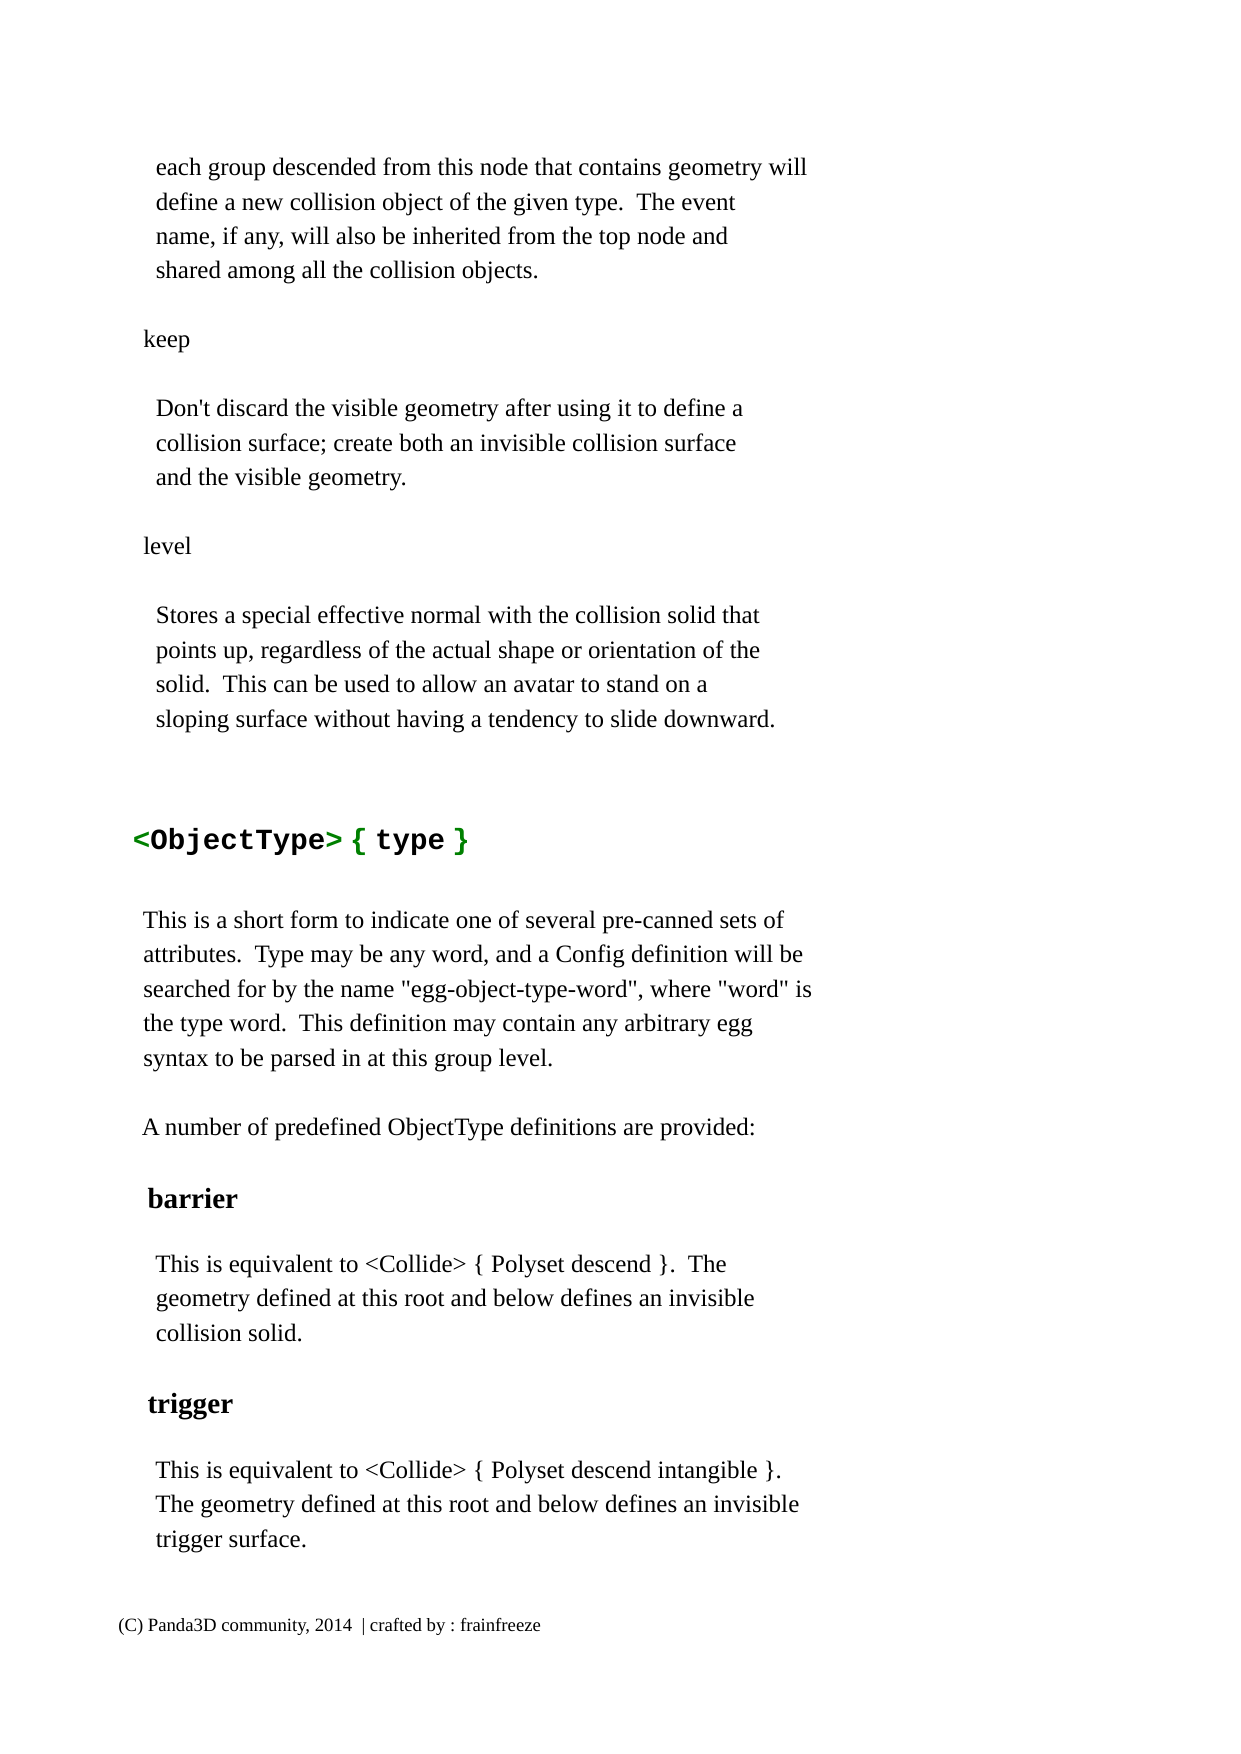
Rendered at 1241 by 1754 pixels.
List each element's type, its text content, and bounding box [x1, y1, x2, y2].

text This is equivalent to <Collide> { Polyset descend }. The [118, 1249, 1122, 1277]
text A number of predefined ObjectType definitions are provided: [118, 1112, 1122, 1141]
text Stores a special effective normal with the collision solid that [118, 600, 1122, 629]
text keep [118, 324, 1122, 353]
text and the visible geometry. [118, 462, 1122, 491]
text shared among all the collision objects. [118, 256, 1122, 284]
text name, if any, will also be inherited from the top node and [118, 221, 1122, 250]
text the type word. This definition may contain any arbitrary egg [118, 1008, 1122, 1037]
text This is a short form to indicate one of several pre-canned sets of [118, 905, 1122, 934]
text The geometry defined at this root and below defines an invisible [118, 1489, 1122, 1518]
text solid. This can be used to allow an avatar to stand on a [118, 669, 1122, 698]
text attributes. Type may be any word, and a Config definition will be [118, 939, 1122, 968]
text each group descended from this node that contains geometry will [118, 152, 1122, 181]
text searched for by the name "egg-object-type-word", where "word" is [118, 974, 1122, 1003]
text trigger [118, 1387, 1122, 1420]
text level [118, 531, 1122, 560]
text Don't discard the visible geometry after using it to define a [118, 393, 1122, 422]
text define a new collision object of the given type. The event [118, 187, 1122, 215]
subtitle <ObjectType> { type } [118, 822, 1122, 858]
text trigger surface. [118, 1524, 1122, 1552]
text collision solid. [118, 1318, 1122, 1346]
text geometry defined at this root and below defines an invisible [118, 1283, 1122, 1312]
text This is equivalent to <Collide> { Polyset descend intangible }. [118, 1455, 1122, 1483]
text collision surface; create both an invisible collision surface [118, 428, 1122, 457]
text points up, regardless of the actual shape or orientation of the [118, 635, 1122, 664]
text barrier [118, 1181, 1122, 1214]
text sloping surface without having a tendency to slide downward. [118, 704, 1122, 733]
text syntax to be parsed in at this group level. [118, 1043, 1122, 1072]
